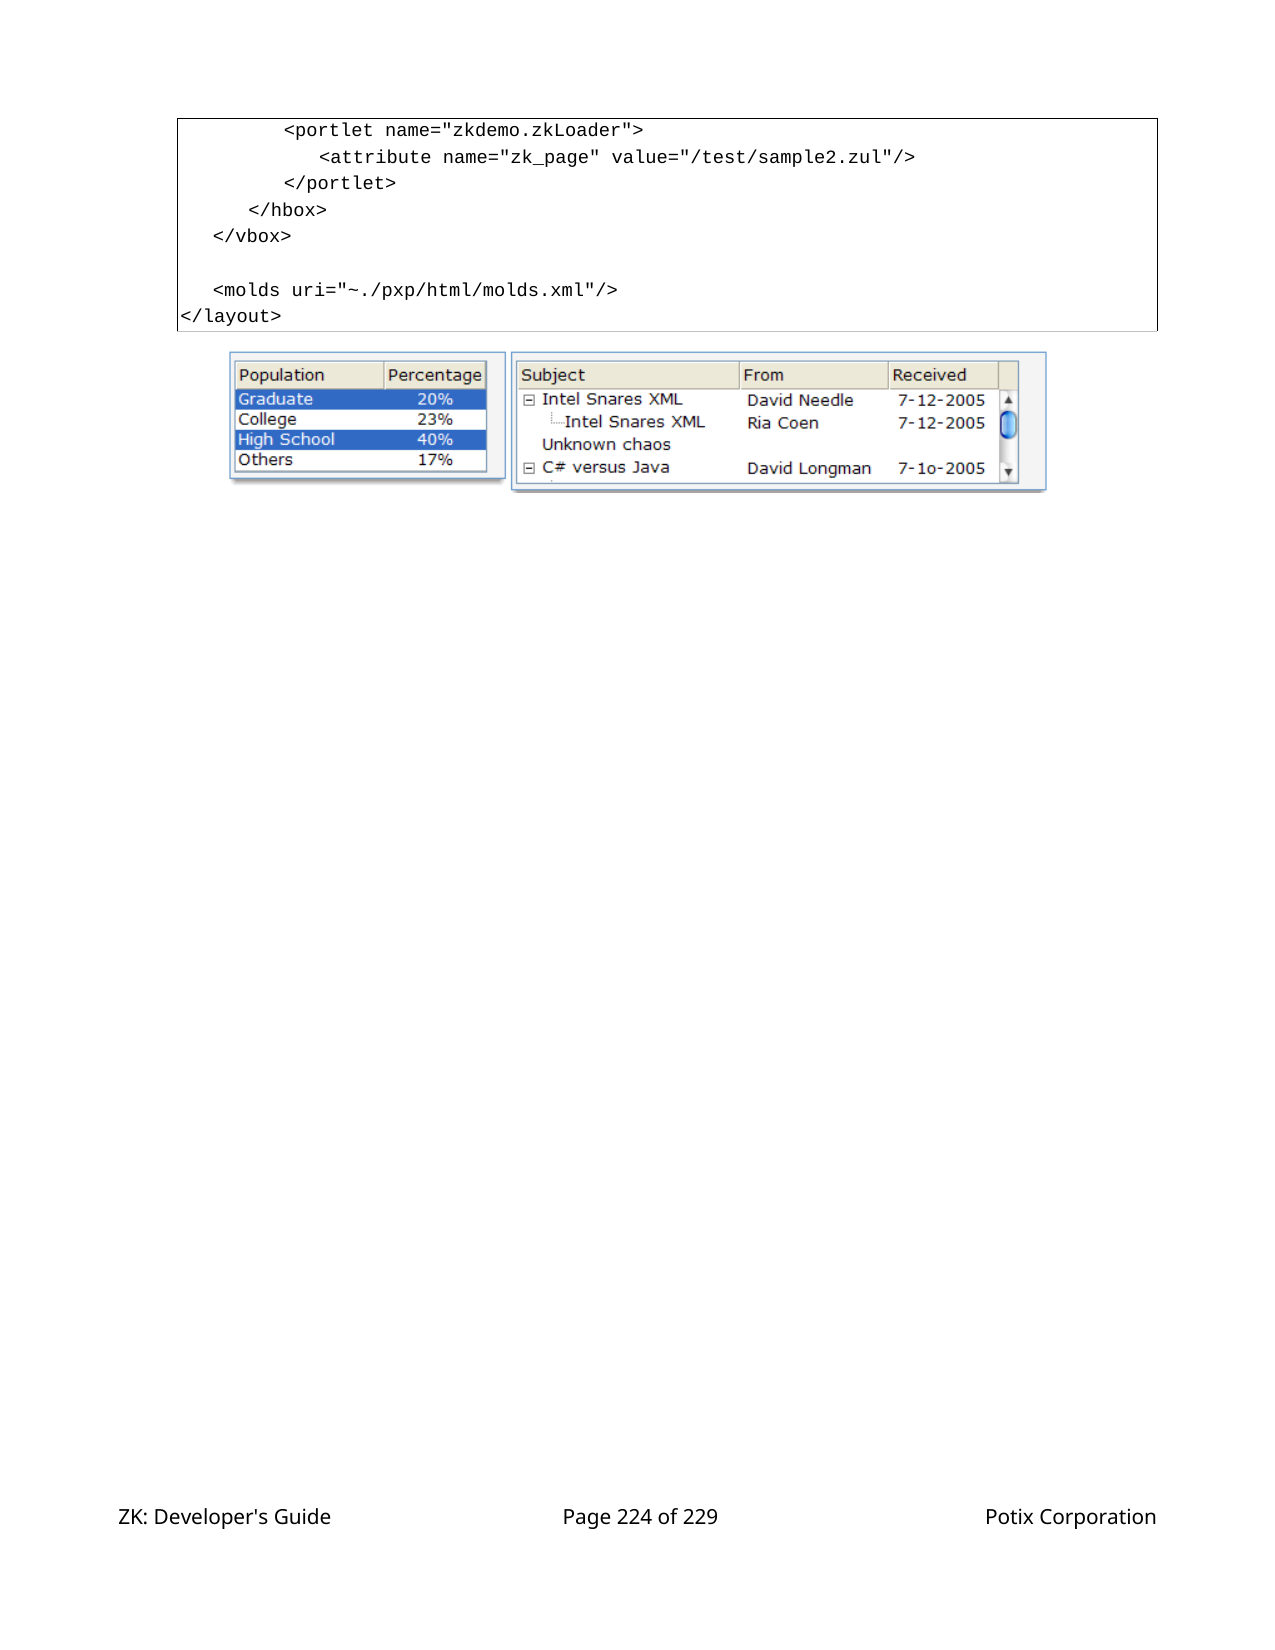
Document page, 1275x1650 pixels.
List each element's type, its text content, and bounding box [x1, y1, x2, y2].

picture [227, 349, 1048, 493]
text <portlet name="zkdemo.zkLoader"> <attribute name="zk_page" value="/test/sample2.zul"/> </portlet> </hbox> </vbox> <molds uri="~./pxp/html/molds.xml"/> </layout> [178, 119, 1157, 331]
